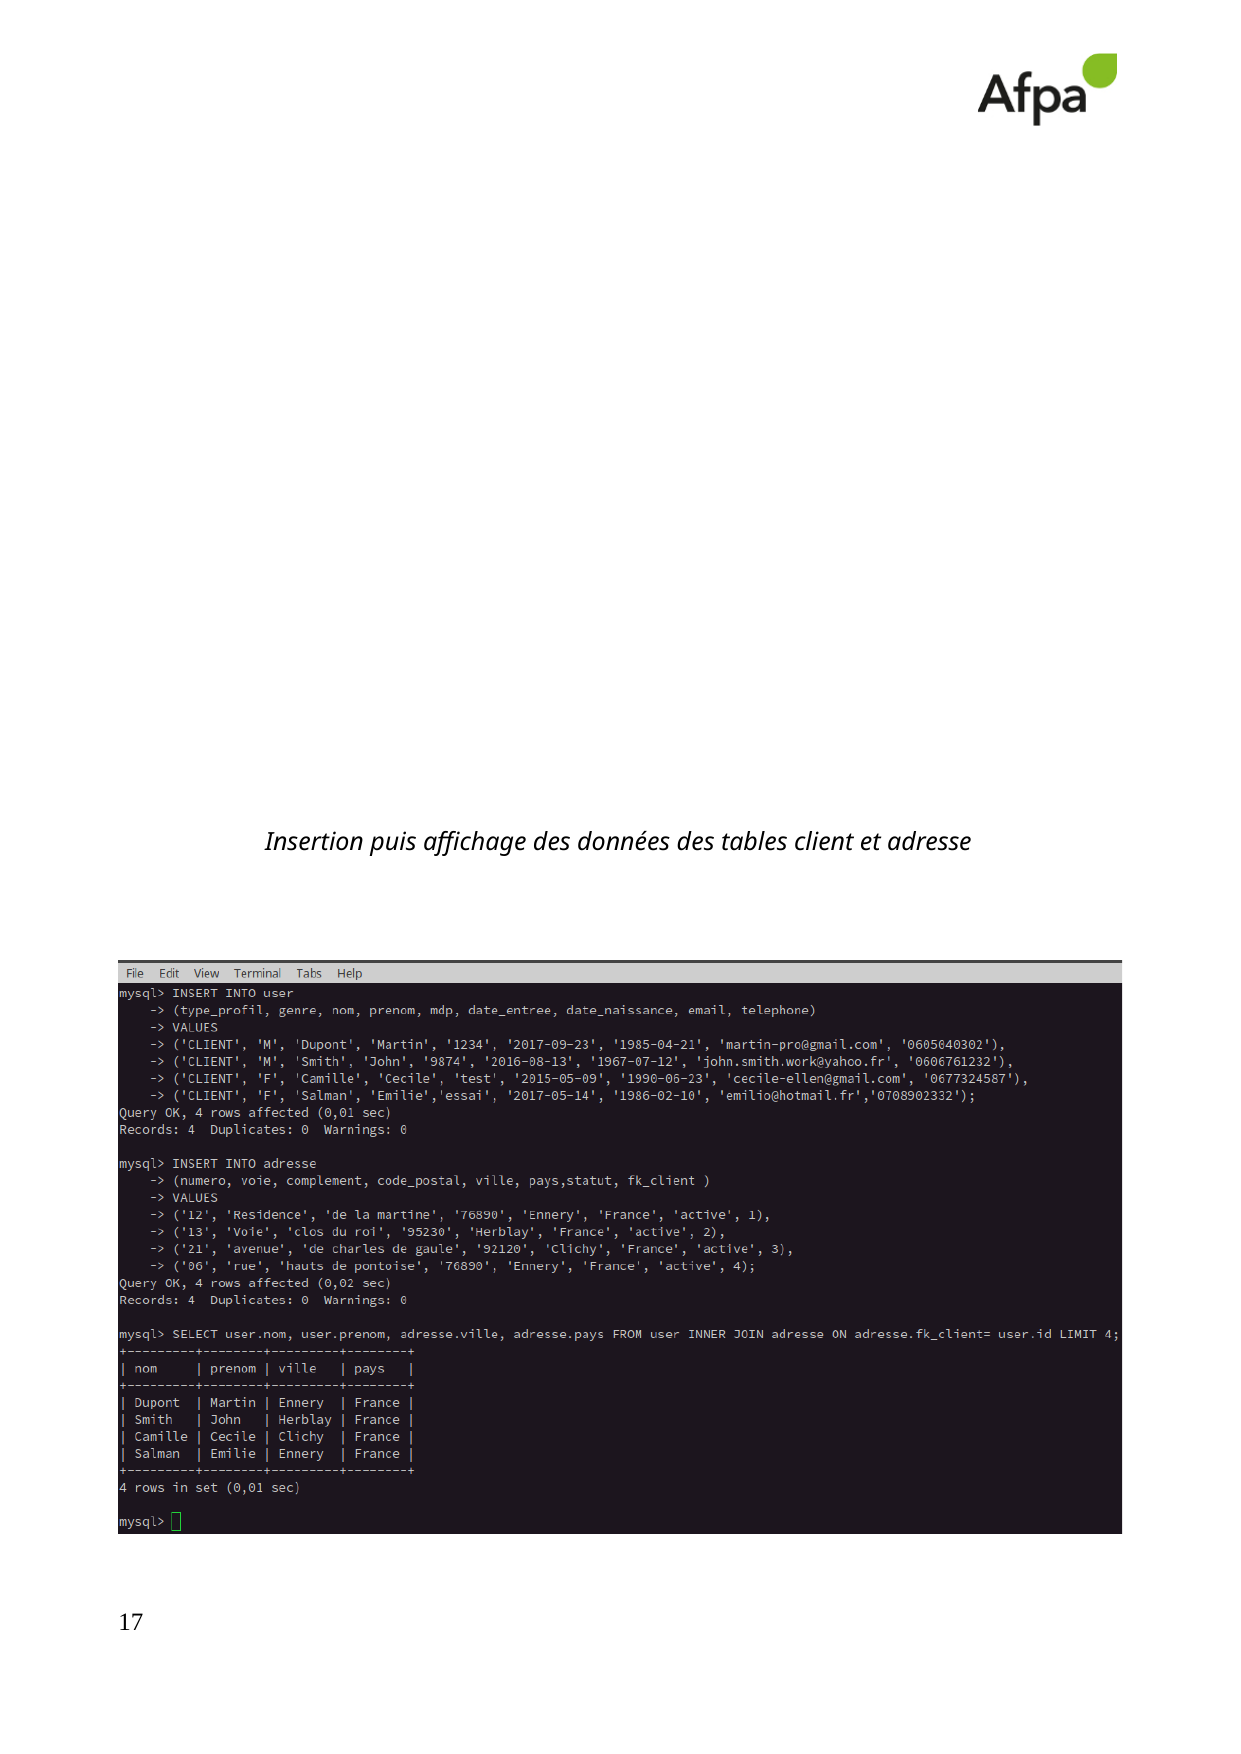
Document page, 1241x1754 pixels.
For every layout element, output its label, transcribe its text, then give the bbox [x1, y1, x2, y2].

text Insertion puis affichage des données des tables client et adresse [118, 824, 1122, 858]
picture [118, 960, 1123, 1534]
picture [977, 53, 1117, 126]
